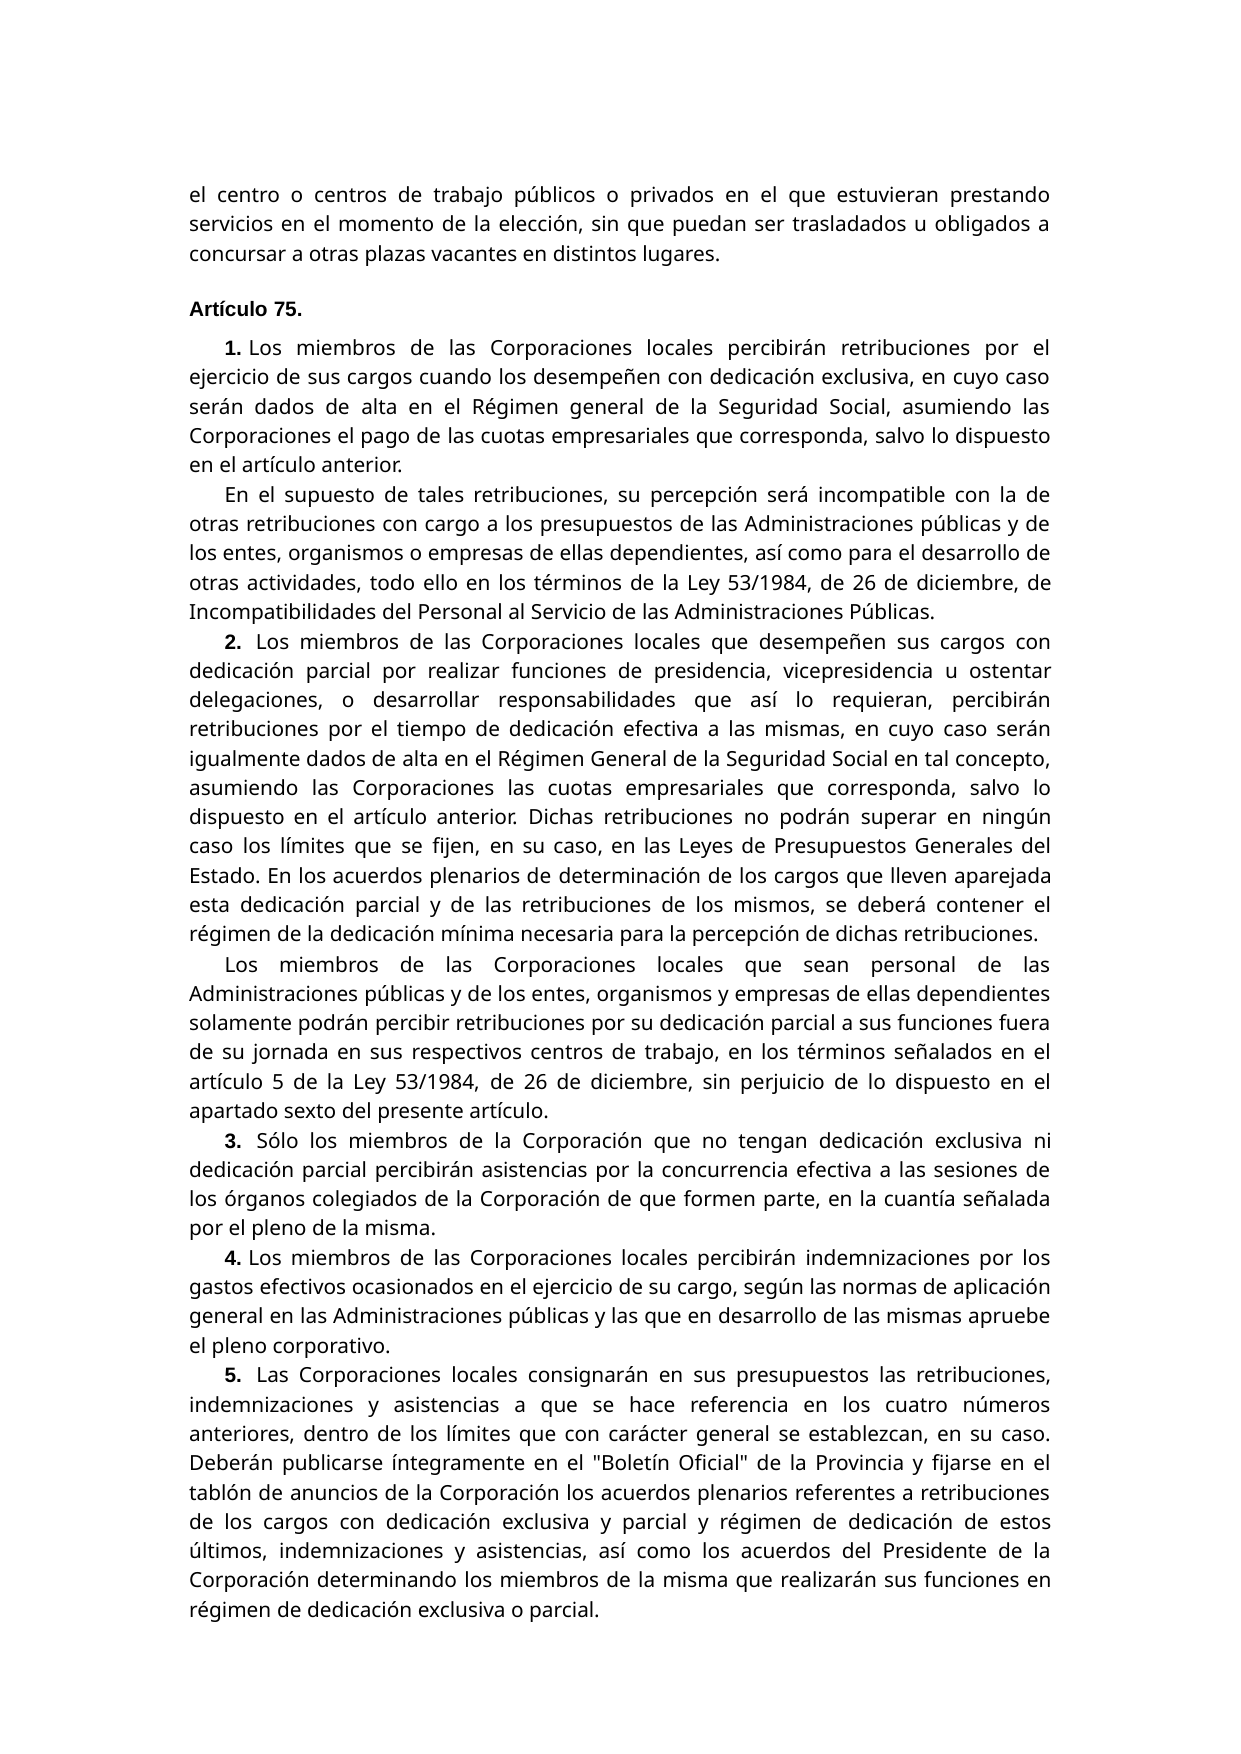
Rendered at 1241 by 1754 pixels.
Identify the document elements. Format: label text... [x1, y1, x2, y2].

list Los miembros de las Corporaciones locales percibirán retribuciones por el ejercicio de sus cargos cuando los desempeñen con dedicación exclusiva, en cuyo caso serán dados de alta en el Régimen general de la Seguridad Social, asumiendo las Corporaciones el pago de las cuotas empresariales que corresponda, salvo lo dispuesto en el artículo anterior. [189, 333, 1051, 479]
list Los miembros de las Corporaciones locales percibirán indemnizaciones por los gastos efectivos ocasionados en el ejercicio de su cargo, según las normas de aplicación general en las Administraciones públicas y las que en desarrollo de las mismas apruebe el pleno corporativo. [189, 1243, 1051, 1359]
list Sólo los miembros de la Corporación que no tengan dedicación exclusiva ni dedicación parcial percibirán asistencias por la concurrencia efectiva a las sesiones de los órganos colegiados de la Corporación de que formen parte, en la cuantía señalada por el pleno de la misma. [189, 1126, 1051, 1242]
subtitle Artículo 75. [189, 297, 1184, 321]
text el centro o centros de trabajo públicos o privados en el que estuvieran prestando servicios en el momento de la elección, sin que puedan ser trasladados u obligados a concursar a otras plazas vacantes en distintos lugares. [189, 180, 1051, 267]
text Los miembros de las Corporaciones locales que sean personal de las Administraciones públicas y de los entes, organismos y empresas de ellas dependientes solamente podrán percibir retribuciones por su dedicación parcial a sus funciones fuera de su jornada en sus respectivos centros de trabajo, en los términos señalados en el artículo 5 de la Ley 53/1984, de 26 de diciembre, sin perjuicio de lo dispuesto en el apartado sexto del presente artículo. [189, 950, 1051, 1124]
text En el supuesto de tales retribuciones, su percepción será incompatible con la de otras retribuciones con cargo a los presupuestos de las Administraciones públicas y de los entes, organismos o empresas de ellas dependientes, así como para el desarrollo de otras actividades, todo ello en los términos de la Ley 53/1984, de 26 de diciembre, de Incompatibilidades del Personal al Servicio de las Administraciones Públicas. [189, 480, 1051, 626]
list Los miembros de las Corporaciones locales que desempeñen sus cargos con dedicación parcial por realizar funciones de presidencia, vicepresidencia u ostentar delegaciones, o desarrollar responsabilidades que así lo requieran, percibirán retribuciones por el tiempo de dedicación efectiva a las mismas, en cuyo caso serán igualmente dados de alta en el Régimen General de la Seguridad Social en tal concepto, asumiendo las Corporaciones las cuotas empresariales que corresponda, salvo lo dispuesto en el artículo anterior. Dichas retribuciones no podrán superar en ningún caso los límites que se fijen, en su caso, en las Leyes de Presupuestos Generales del Estado. En los acuerdos plenarios de determinación de los cargos que lleven aparejada esta dedicación parcial y de las retribuciones de los mismos, se deberá contener el régimen de la dedicación mínima necesaria para la percepción de dichas retribuciones. [189, 627, 1051, 948]
list Las Corporaciones locales consignarán en sus presupuestos las retribuciones, indemnizaciones y asistencias a que se hace referencia en los cuatro números anteriores, dentro de los límites que con carácter general se establezcan, en su caso. Deberán publicarse íntegramente en el "Boletín Oficial" de la Provincia y fijarse en el tablón de anuncios de la Corporación los acuerdos plenarios referentes a retribuciones de los cargos con dedicación exclusiva y parcial y régimen de dedicación de estos últimos, indemnizaciones y asistencias, así como los acuerdos del Presidente de la Corporación determinando los miembros de la misma que realizarán sus funciones en régimen de dedicación exclusiva o parcial. [189, 1361, 1052, 1623]
